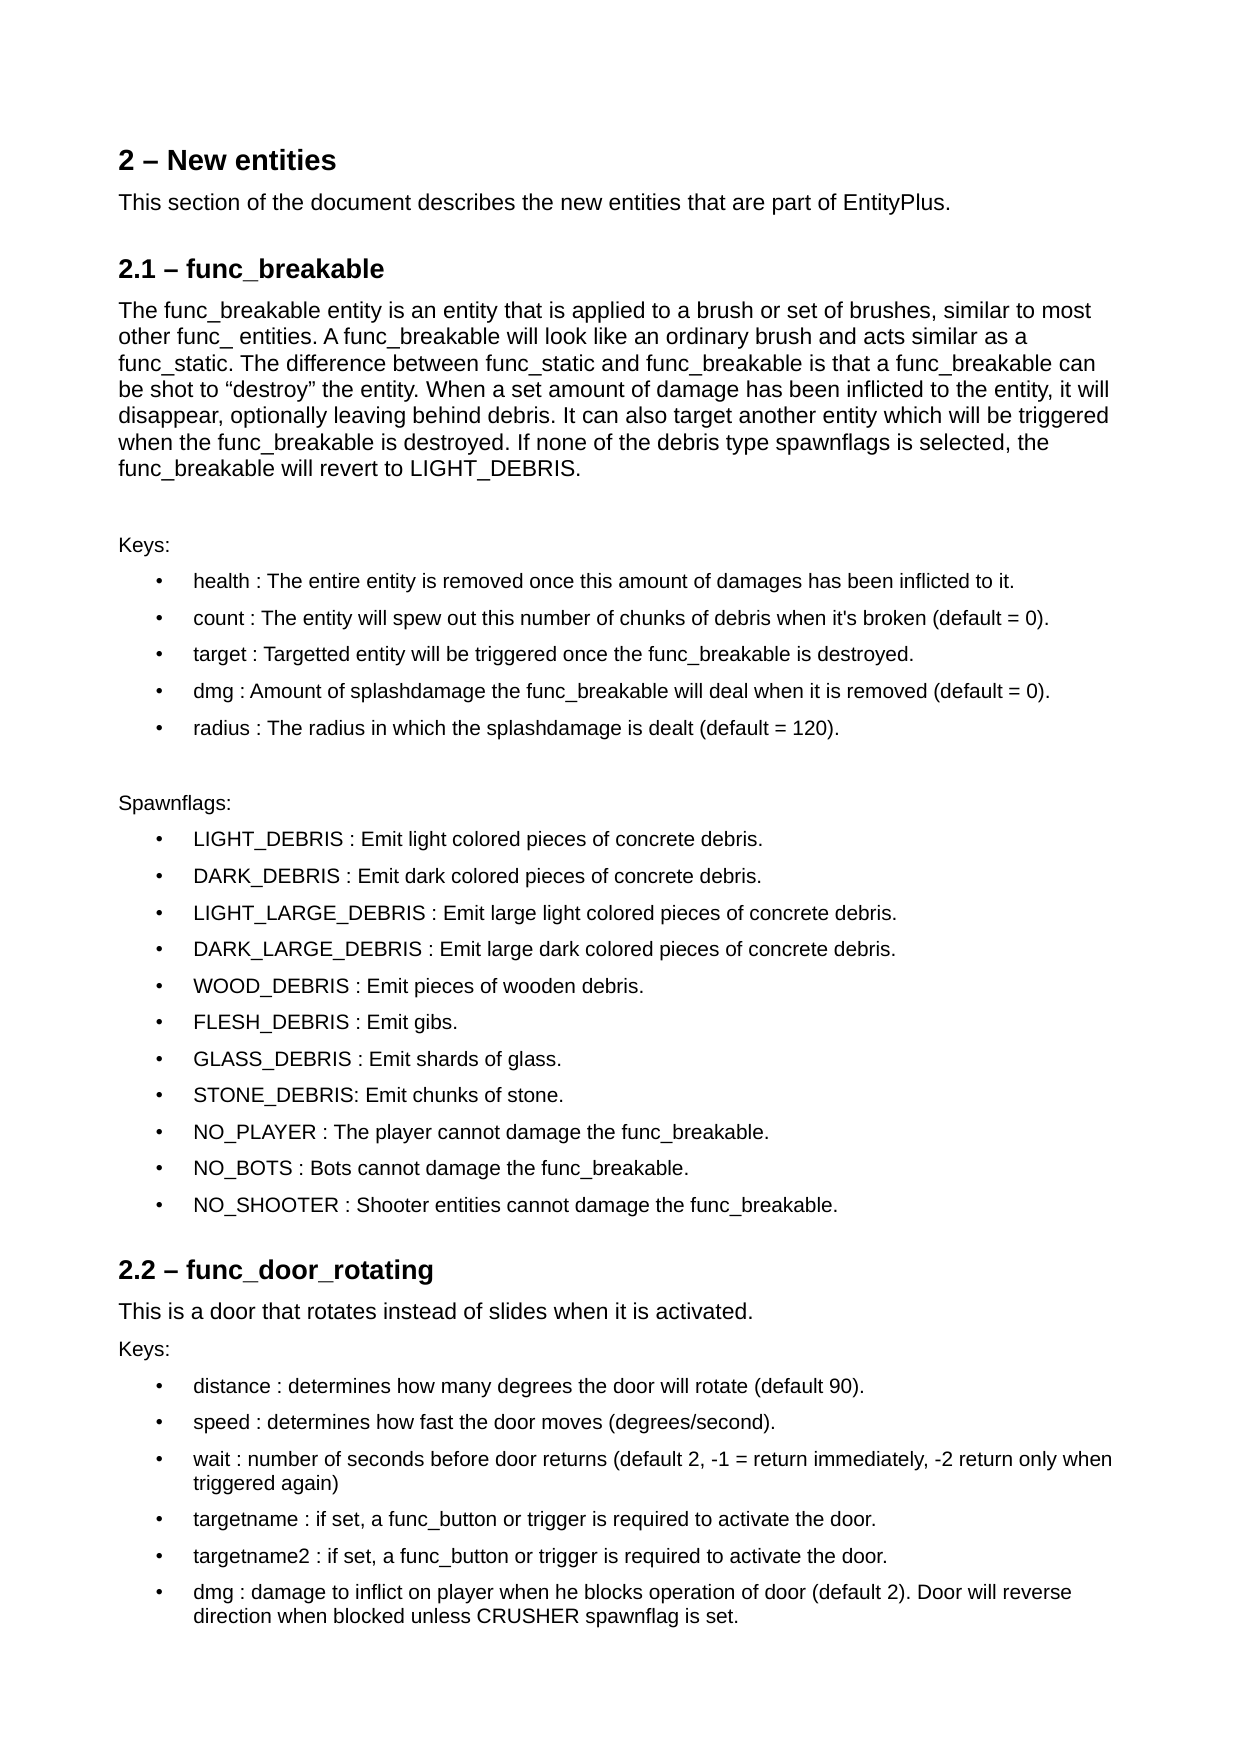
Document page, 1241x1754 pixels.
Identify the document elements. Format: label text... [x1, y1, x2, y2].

list NO_SHOOTER : Shooter entities cannot damage the func_breakable. [156, 1193, 1122, 1217]
list wait : number of seconds before door returns (default 2, -1 = return immediately, -2 return only when triggered again) [156, 1447, 1122, 1494]
list LIGHT_DEBRIS : Emit light colored pieces of concrete debris. [156, 827, 1122, 851]
list DARK_LARGE_DEBRIS : Emit large dark colored pieces of concrete debris. [156, 937, 1122, 961]
list targetname : if set, a func_button or trigger is required to activate the door. [156, 1507, 1122, 1531]
list dmg : Amount of splashdamage the func_breakable will deal when it is removed (default = 0). [156, 679, 1122, 703]
subtitle 2.1 – func_breakable [118, 253, 1122, 284]
text Keys: [118, 1337, 1122, 1361]
list GLASS_DEBRIS : Emit shards of glass. [156, 1047, 1122, 1071]
text Keys: [118, 533, 1122, 557]
list health : The entire entity is removed once this amount of damages has been inflicted to it. [156, 569, 1122, 593]
list NO_BOTS : Bots cannot damage the func_breakable. [156, 1156, 1122, 1180]
subtitle 2 – New entities [118, 143, 1122, 177]
subtitle 2.2 – func_door_rotating [118, 1254, 1122, 1286]
text This is a door that rotates instead of slides when it is activated. [118, 1298, 1122, 1324]
list speed : determines how fast the door moves (degrees/second). [156, 1410, 1122, 1434]
text Spawnflags: [118, 791, 1122, 815]
list dmg : damage to inflict on player when he blocks operation of door (default 2). Door will reverse direction when blocked unless CRUSHER spawnflag is set. [156, 1580, 1122, 1628]
list DARK_DEBRIS : Emit dark colored pieces of concrete debris. [156, 864, 1122, 888]
list NO_PLAYER : The player cannot damage the func_breakable. [156, 1120, 1122, 1144]
list LIGHT_LARGE_DEBRIS : Emit large light colored pieces of concrete debris. [156, 900, 1122, 924]
text This section of the document describes the new entities that are part of EntityPlus. [118, 189, 1122, 216]
list WOOD_DEBRIS : Emit pieces of wooden debris. [156, 973, 1122, 997]
text The func_breakable entity is an entity that is applied to a brush or set of brushes, similar to most other func_ entities. A func_breakable will look like an ordinary brush and acts similar as a func_static. The difference between func_static and func_breakable is that a func_breakable can be shot to “destroy” the entity. When a set amount of damage has been inflicted to the entity, it will disappear, optionally leaving behind debris. It can also target another entity which will be triggered when the func_breakable is destroyed. If none of the debris type spawnflags is selected, the func_breakable will revert to LIGHT_DEBRIS. [118, 297, 1122, 481]
list STONE_DEBRIS: Emit chunks of stone. [156, 1083, 1122, 1107]
list distance : determines how many degrees the door will rotate (default 90). [156, 1373, 1122, 1397]
list targetname2 : if set, a func_button or trigger is required to activate the door. [156, 1544, 1122, 1568]
list count : The entity will spew out this number of chunks of debris when it's broken (default = 0). [156, 606, 1122, 630]
list radius : The radius in which the splashdamage is dealt (default = 120). [156, 715, 1122, 739]
list FLESH_DEBRIS : Emit gibs. [156, 1010, 1122, 1034]
list target : Targetted entity will be triggered once the func_breakable is destroyed. [156, 642, 1122, 666]
